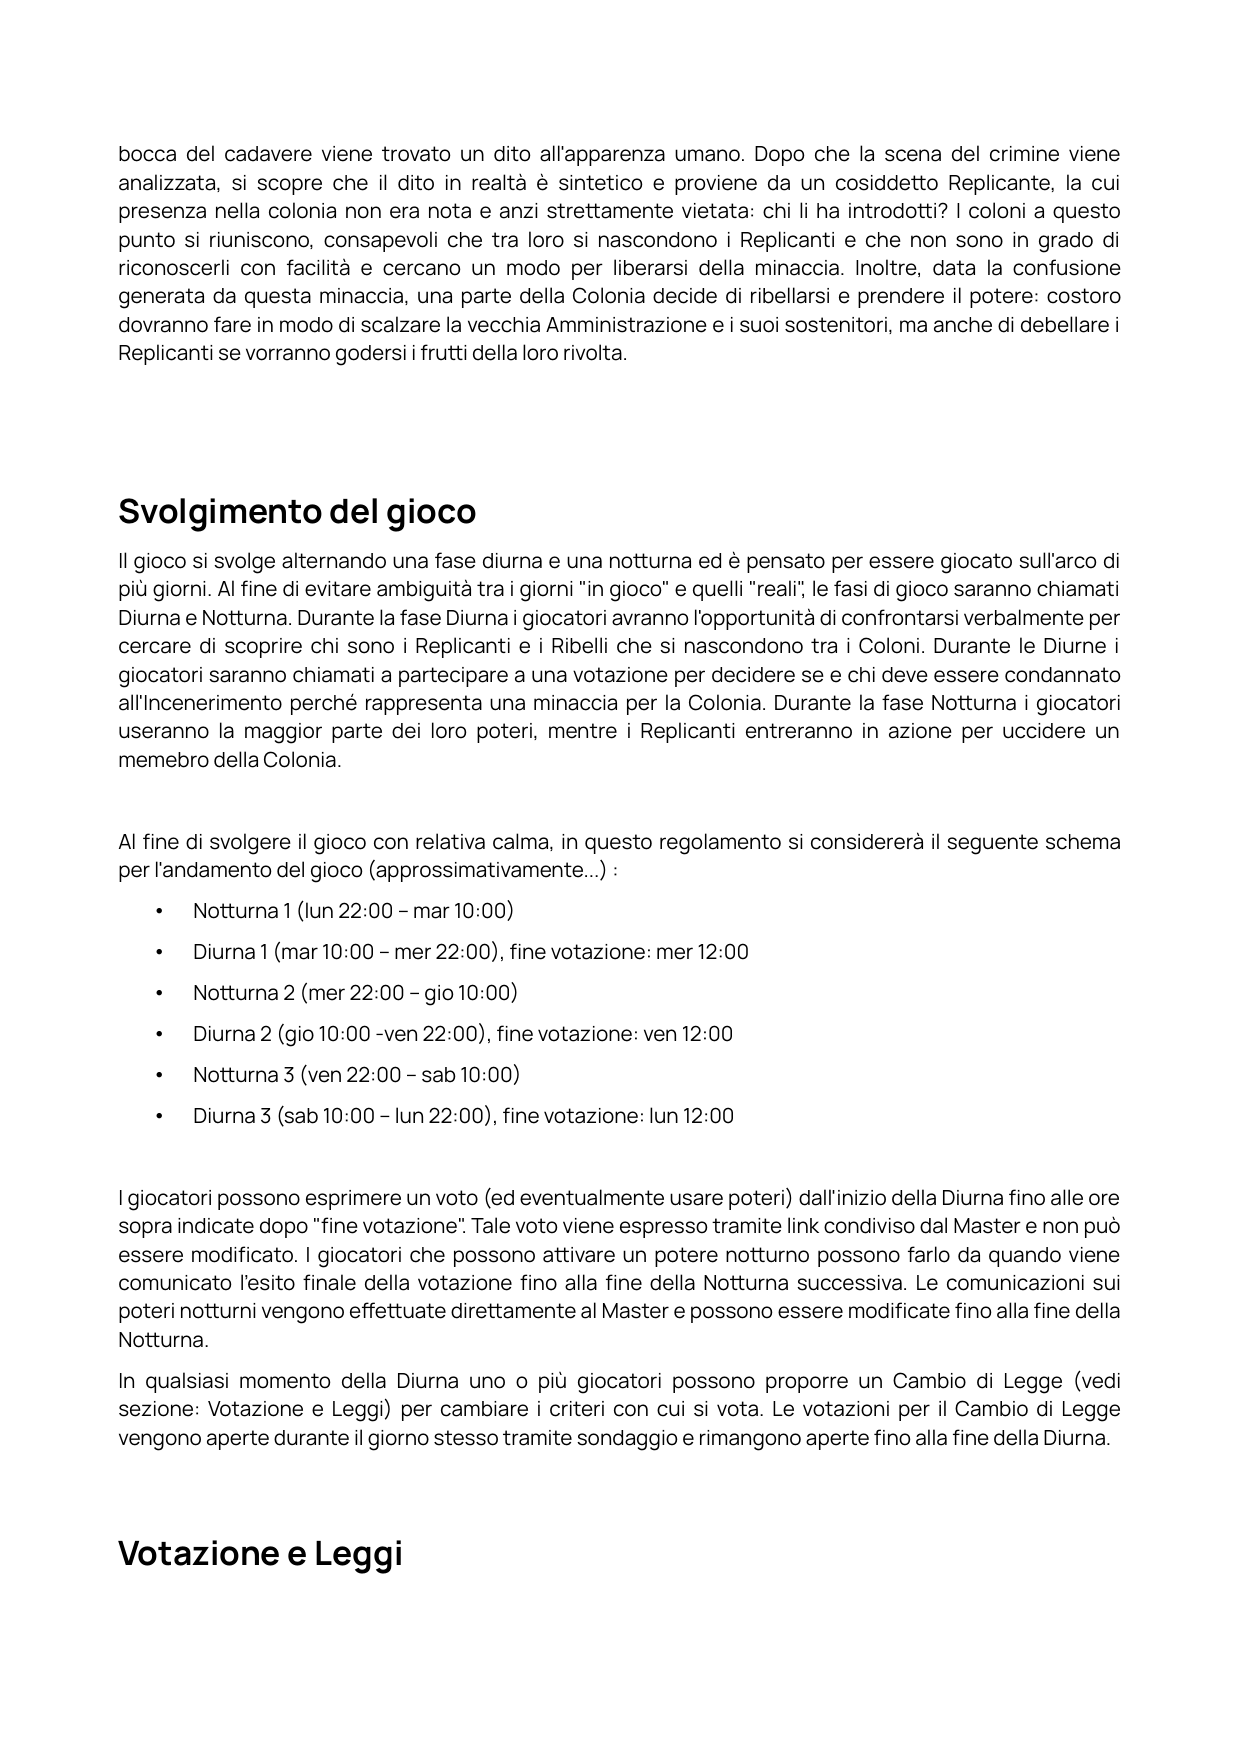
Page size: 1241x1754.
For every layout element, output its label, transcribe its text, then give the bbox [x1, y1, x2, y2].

list Notturna 3 (ven 22:00 – sab 10:00) [156, 1060, 1122, 1089]
subtitle Votazione e Leggi [118, 1530, 1122, 1576]
text bocca del cadavere viene trovato un dito all'apparenza umano. Dopo che la scena del crimine viene analizzata, si scopre che il dito in realtà è sintetico e proviene da un cosiddetto Replicante, la cui presenza nella colonia non era nota e anzi strettamente vietata: chi li ha introdotti? I coloni a questo punto si riuniscono, consapevoli che tra loro si nascondono i Replicanti e che non sono in grado di riconoscerli con facilità e cercano un modo per liberarsi della minaccia. Inoltre, data la confusione generata da questa minaccia, una parte della Colonia decide di ribellarsi e prendere il potere: costoro dovranno fare in modo di scalzare la vecchia Amministrazione e i suoi sostenitori, ma anche di debellare i Replicanti se vorranno godersi i frutti della loro rivolta. [118, 139, 1122, 367]
text In qualsiasi momento della Diurna uno o più giocatori possono proporre un Cambio di Legge (vedi sezione: Votazione e Leggi) per cambiare i criteri con cui si vota. Le votazioni per il Cambio di Legge vengono aperte durante il giorno stesso tramite sondaggio e rimangono aperte fino alla fine della Diurna. [118, 1366, 1122, 1451]
text Il gioco si svolge alternando una fase diurna e una notturna ed è pensato per essere giocato sull'arco di più giorni. Al fine di evitare ambiguità tra i giorni "in gioco" e quelli "reali", le fasi di gioco saranno chiamati Diurna e Notturna. Durante la fase Diurna i giocatori avranno l'opportunità di confrontarsi verbalmente per cercare di scoprire chi sono i Replicanti e i Ribelli che si nascondono tra i Coloni. Durante le Diurne i giocatori saranno chiamati a partecipare a una votazione per decidere se e chi deve essere condannato all'Incenerimento perché rappresenta una minaccia per la Colonia. Durante la fase Notturna i giocatori useranno la maggior parte dei loro poteri, mentre i Replicanti entreranno in azione per uccidere un memebro della Colonia. [118, 546, 1122, 774]
list Notturna 2 (mer 22:00 – gio 10:00) [156, 978, 1122, 1007]
list Notturna 1 (lun 22:00 – mar 10:00) [156, 896, 1122, 925]
list Diurna 3 (sab 10:00 – lun 22:00), fine votazione: lun 12:00 [156, 1101, 1122, 1129]
list Diurna 2 (gio 10:00 -ven 22:00), fine votazione: ven 12:00 [156, 1019, 1122, 1048]
text I giocatori possono esprimere un voto (ed eventualmente usare poteri) dall'inizio della Diurna fino alle ore sopra indicate dopo "fine votazione". Tale voto viene espresso tramite link condiviso dal Master e non può essere modificato. I giocatori che possono attivare un potere notturno possono farlo da quando viene comunicato l'esito finale della votazione fino alla fine della Notturna successiva. Le comunicazioni sui poteri notturni vengono effettuate direttamente al Master e possono essere modificate fino alla fine della Notturna. [118, 1183, 1122, 1354]
list Diurna 1 (mar 10:00 – mer 22:00), fine votazione: mer 12:00 [156, 937, 1122, 966]
subtitle Svolgimento del gioco [118, 488, 1122, 534]
text Al fine di svolgere il gioco con relativa calma, in questo regolamento si considererà il seguente schema per l'andamento del gioco (approssimativamente...) : [118, 827, 1122, 884]
